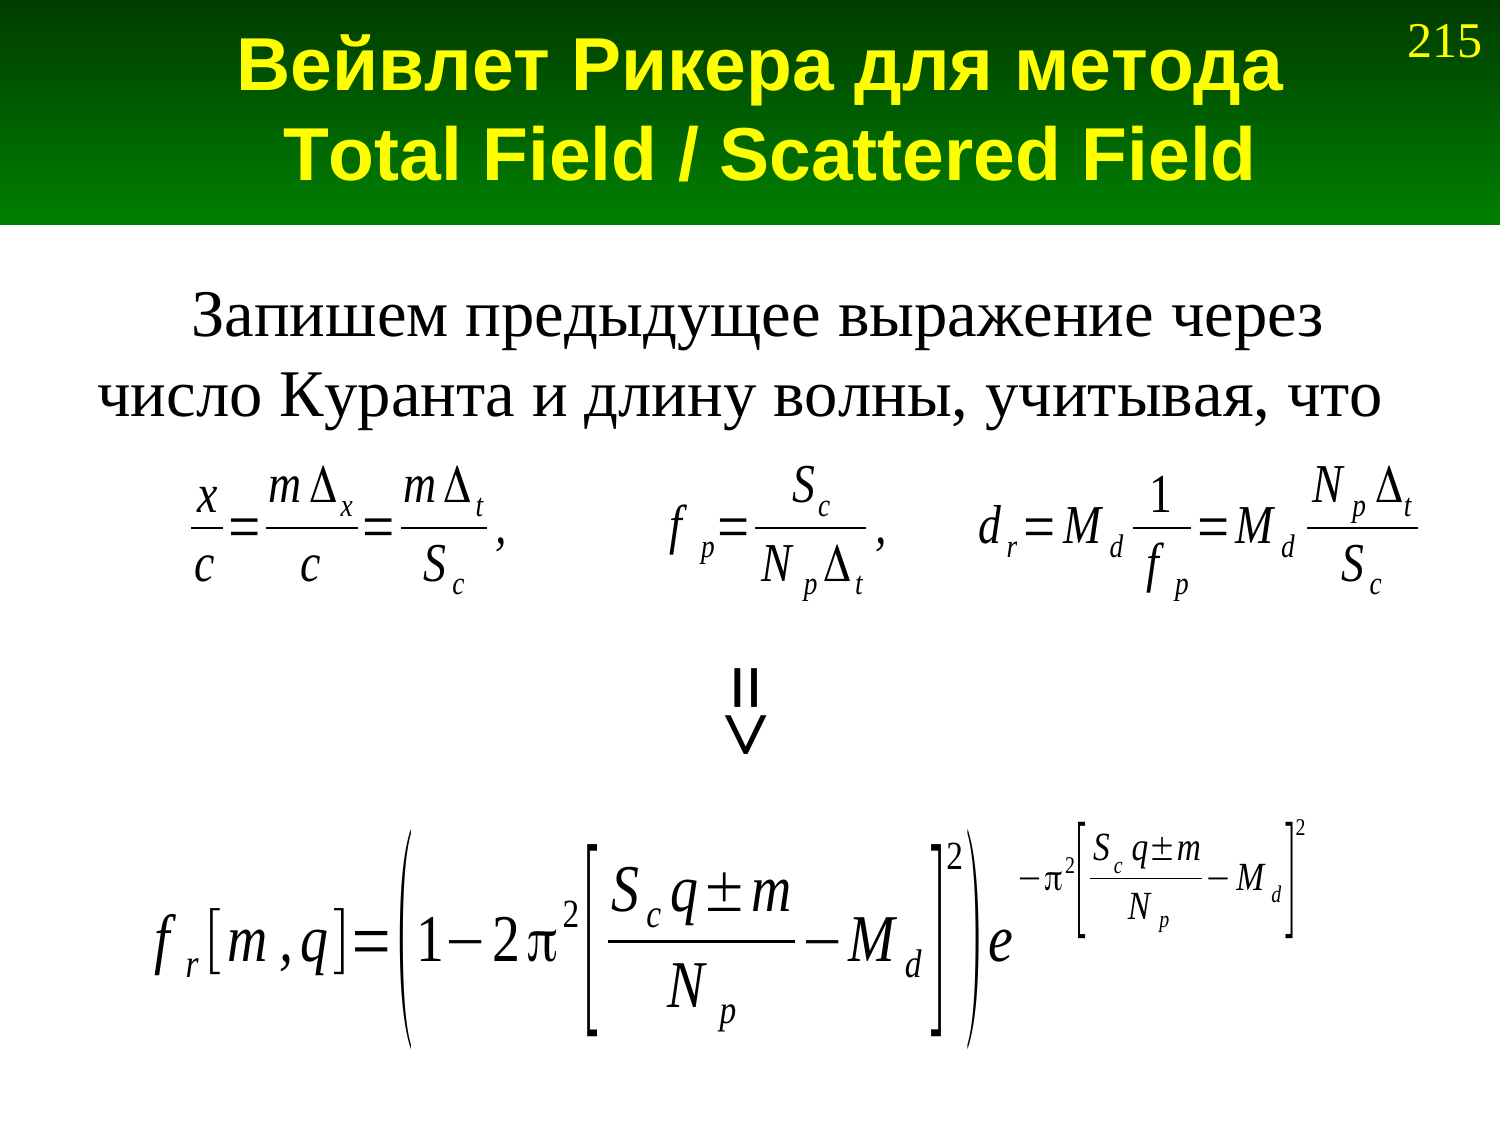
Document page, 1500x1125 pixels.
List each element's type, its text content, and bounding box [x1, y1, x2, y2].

chart [177, 454, 520, 603]
chart [966, 454, 1430, 603]
text_box Запишем предыдущее выражение через число Куранта и длину волны, учитывая, что [82, 262, 1434, 438]
title Вейвлет Рикера для метода Total Field / Scattered Field [100, 7, 1441, 204]
chart [129, 814, 1321, 1052]
text_box => [690, 649, 810, 804]
chart [649, 454, 899, 603]
